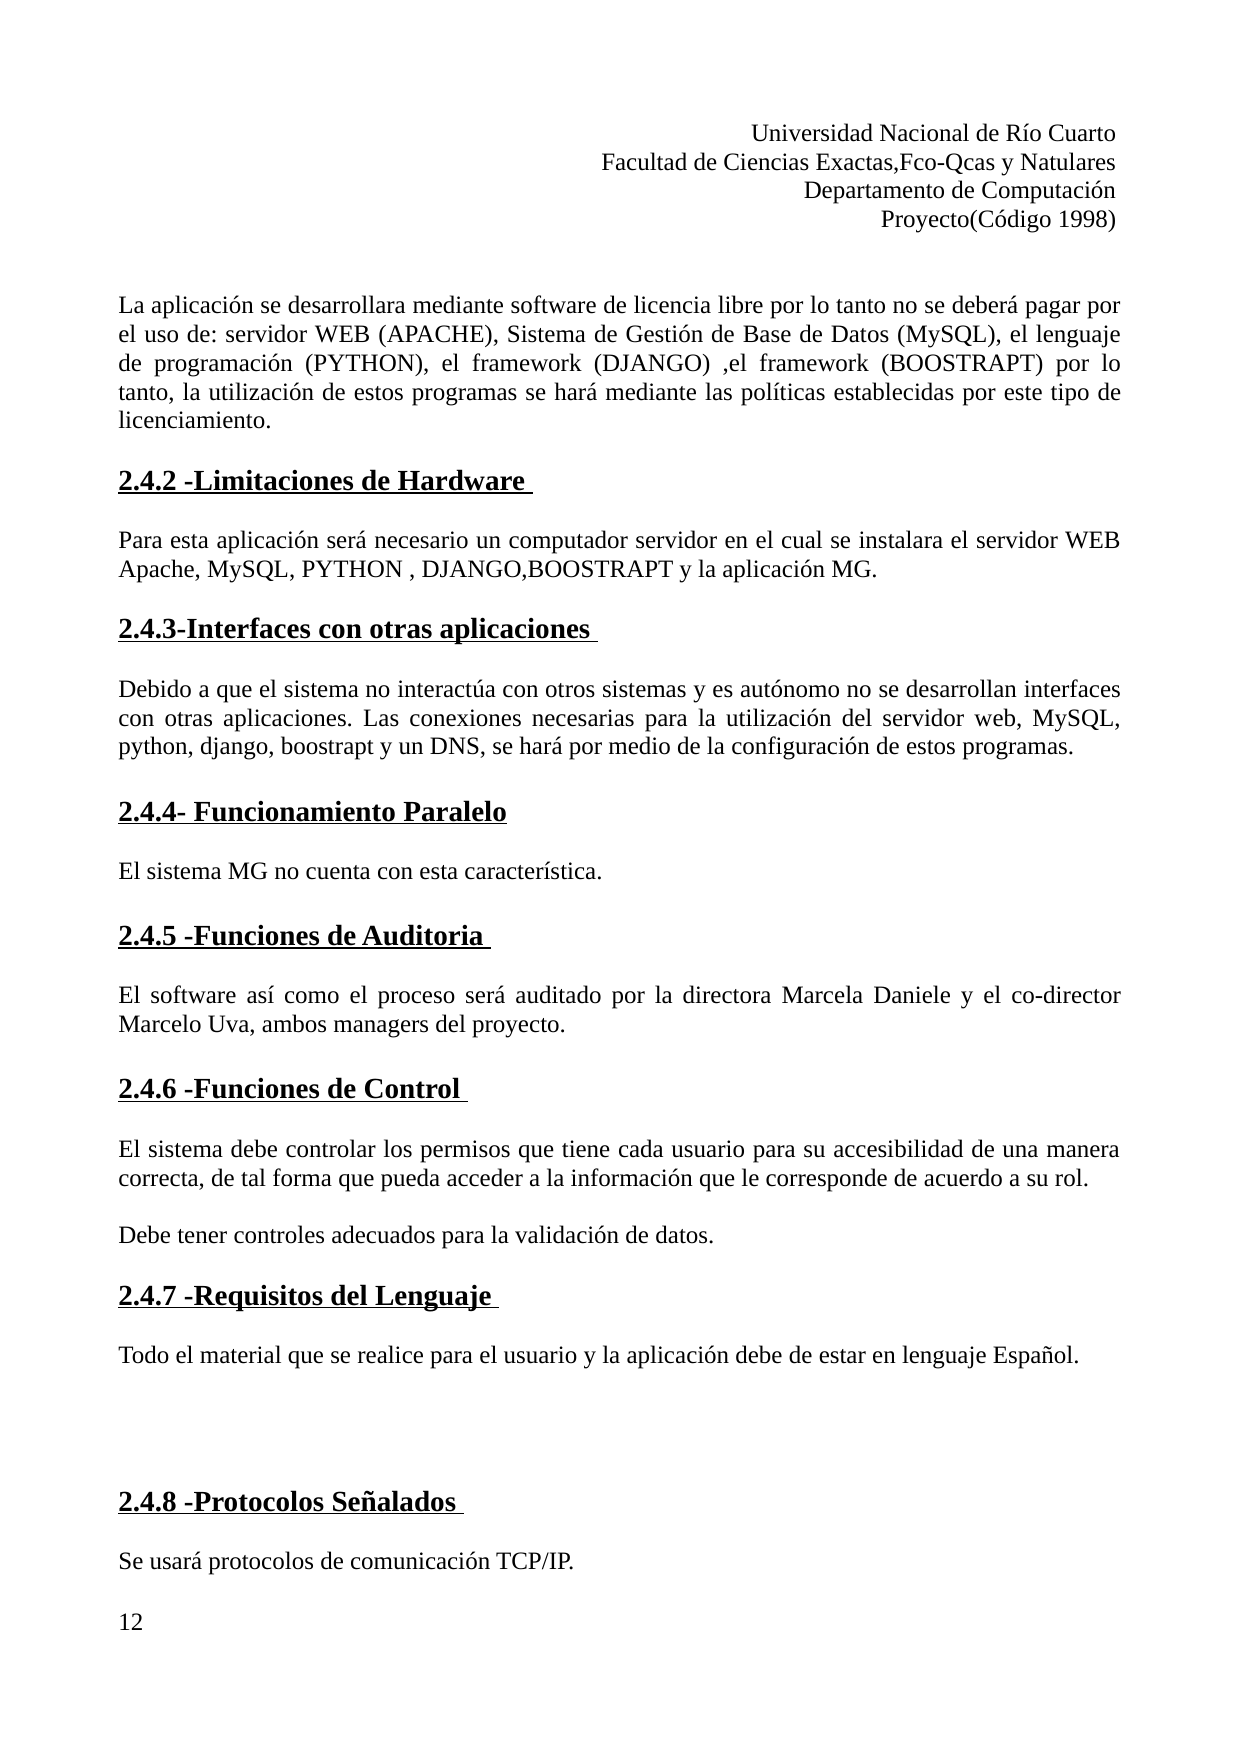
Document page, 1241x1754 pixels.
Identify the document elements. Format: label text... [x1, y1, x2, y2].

text Todo el material que se realice para el usuario y la aplicación debe de estar en lenguaje Español. [118, 1340, 1122, 1369]
text 2.4.4- Funcionamiento Paralelo [118, 794, 1122, 827]
text Se usará protocolos de comunicación TCP/IP. [118, 1546, 1122, 1575]
text 2.4.2 -Limitaciones de Hardware [118, 463, 1122, 497]
text Debe tener controles adecuados para la validación de datos. [118, 1220, 1122, 1249]
text Debido a que el sistema no interactúa con otros sistemas y es autónomo no se desarrollan interfaces con otras aplicaciones. Las conexiones necesarias para la utilización del servidor web, MySQL, python, django, boostrapt y un DNS, se hará por medio de la configuración de estos programas. [118, 674, 1122, 760]
text Para esta aplicación será necesario un computador servidor en el cual se instalara el servidor WEB Apache, MySQL, PYTHON , DJANGO,BOOSTRAPT y la aplicación MG. [118, 525, 1122, 583]
text 2.4.8 -Protocolos Señalados [118, 1484, 1122, 1517]
text El sistema debe controlar los permisos que tiene cada usuario para su accesibilidad de una manera correcta, de tal forma que pueda acceder a la información que le corresponde de acuerdo a su rol. [118, 1134, 1122, 1191]
text 2.4.7 -Requisitos del Lenguaje [118, 1278, 1122, 1311]
text 2.4.6 -Funciones de Control [118, 1072, 1122, 1105]
text El sistema MG no cuenta con esta característica. [118, 856, 1122, 885]
text La aplicación se desarrollara mediante software de licencia libre por lo tanto no se deberá pagar por el uso de: servidor WEB (APACHE), Sistema de Gestión de Base de Datos (MySQL), el lenguaje de programación (PYTHON), el framework (DJANGO) ,el framework (BOOSTRAPT) por lo tanto, la utilización de estos programas se hará mediante las políticas establecidas por este tipo de licenciamiento. [118, 291, 1122, 434]
text 2.4.3-Interfaces con otras aplicaciones [118, 612, 1122, 645]
text El software así como el proceso será auditado por la directora Marcela Daniele y el co-director Marcelo Uva, ambos managers del proyecto. [118, 981, 1122, 1038]
text 2.4.5 -Funciones de Auditoria [118, 918, 1122, 952]
